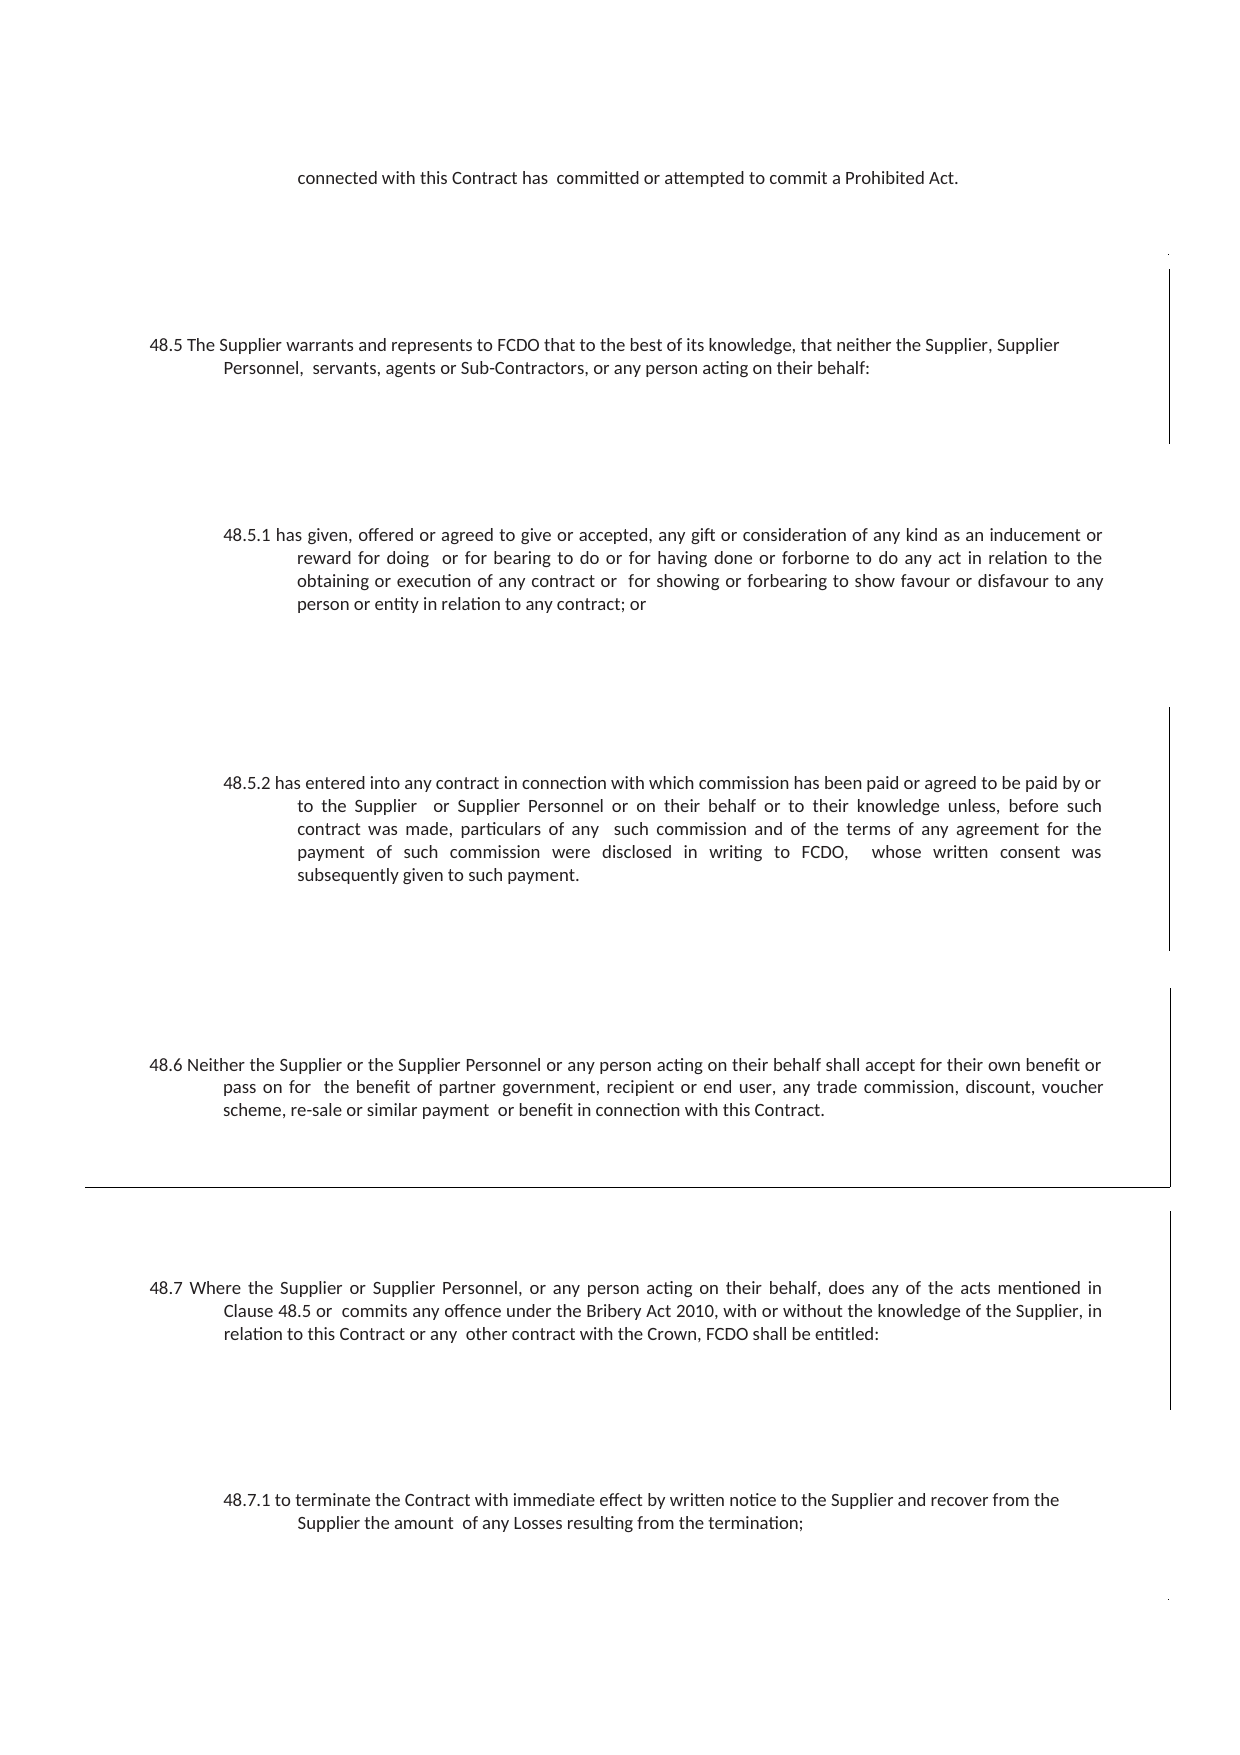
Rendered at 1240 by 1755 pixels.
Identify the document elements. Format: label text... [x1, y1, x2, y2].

text 48.7 Where the Supplier or Supplier Personnel, or any person acting on their behalf, does any of the acts mentioned in Clause 48.5 or commits any offence under the Bribery Act 2010, with or without the knowledge of the Supplier, in relation to this Contract or any other contract with the Crown, FCDO shall be entitled: [85, 1212, 1169, 1409]
text 48.5.2 has entered into any contract in connection with which commission has been paid or agreed to be paid by or to the Supplier or Supplier Personnel or on their behalf or to their knowledge unless, before such contract was made, particulars of any such commission and of the terms of any agreement for the payment of such commission were disclosed in writing to FCDO, whose written consent was subsequently given to such payment. [159, 708, 1168, 951]
text 48.5 The Supplier warrants and represents to FCDO that to the best of its knowledge, that neither the Supplier, Supplier Personnel, servants, agents or Sub-Contractors, or any person acting on their behalf: [85, 269, 1168, 444]
text 48.5.1 has given, offered or agreed to give or accepted, any gift or consideration of any kind as an inducement or reward for doing or for bearing to do or for having done or forborne to do any act in relation to the obtaining or execution of any contract or for showing or forbearing to show favour or disfavour to any person or entity in relation to any contract; or [159, 459, 1169, 680]
text connected with this Contract has committed or attempted to commit a Prohibited Act. [159, 103, 1168, 254]
text 48.6 Neither the Supplier or the Supplier Personnel or any person acting on their behalf shall accept for their own benefit or pass on for the benefit of partner government, recipient or end user, any trade commission, discount, voucher scheme, re-sale or similar payment or benefit in connection with this Contract. [85, 989, 1169, 1186]
text 48.7.1 to terminate the Contract with immediate effect by written notice to the Supplier and recover from the Supplier the amount of any Losses resulting from the termination; [159, 1424, 1168, 1599]
